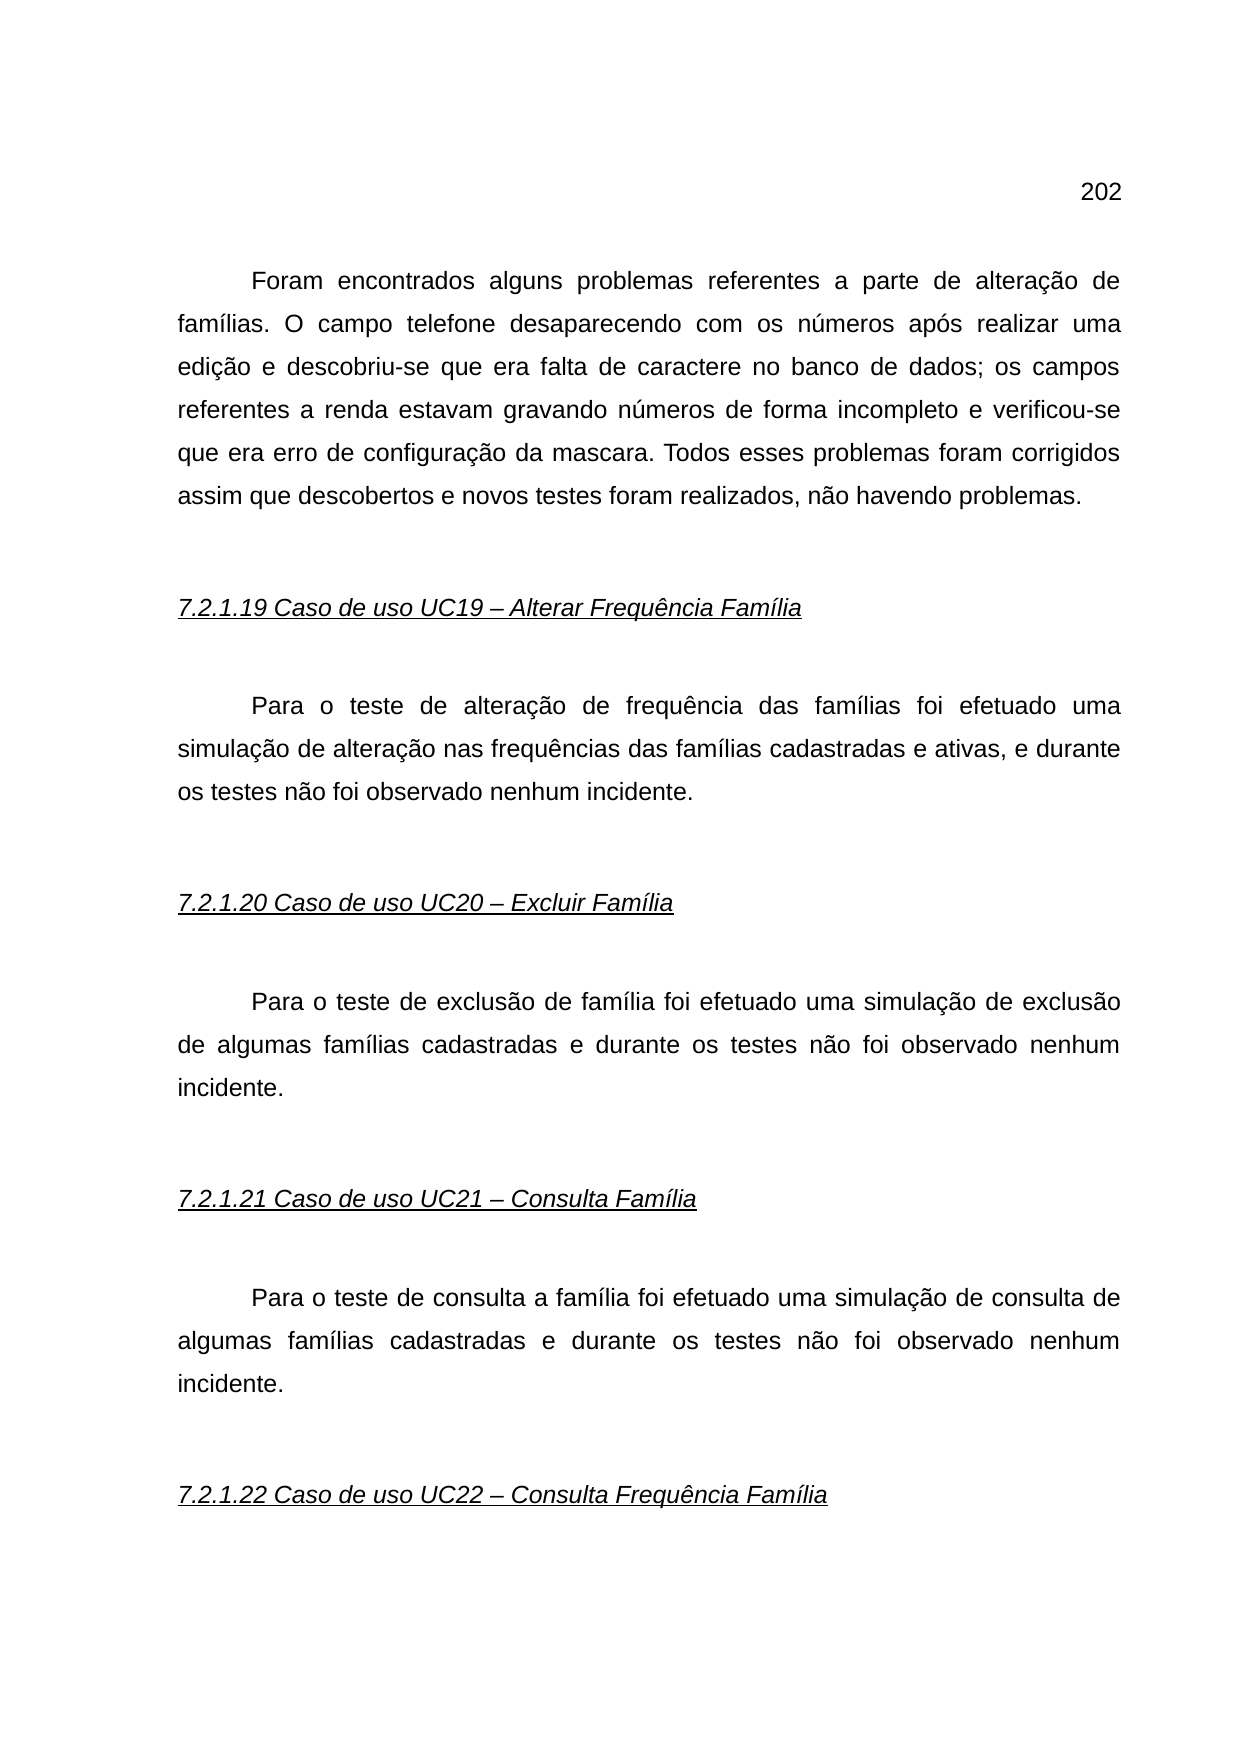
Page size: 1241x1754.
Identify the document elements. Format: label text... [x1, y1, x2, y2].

text Foram encontrados alguns problemas referentes a parte de alteração de famílias. O campo telefone desaparecendo com os números após realizar uma edição e descobriu-se que era falta de caractere no banco de dados; os campos referentes a renda estavam gravando números de forma incompleto e verificou-se que era erro de configuração da mascara. Todos esses problemas foram corrigidos assim que descobertos e novos testes foram realizados, não havendo problemas. [177, 266, 1122, 510]
subtitle 7.2.1.20 Caso de uso UC20 – Excluir Família [177, 888, 1122, 917]
text Para o teste de exclusão de família foi efetuado uma simulação de exclusão de algumas famílias cadastradas e durante os testes não foi observado nenhum incidente. [177, 987, 1122, 1102]
subtitle 7.2.1.21 Caso de uso UC21 – Consulta Família [177, 1184, 1122, 1213]
text Para o teste de consulta a família foi efetuado uma simulação de consulta de algumas famílias cadastradas e durante os testes não foi observado nenhum incidente. [177, 1283, 1122, 1398]
subtitle 7.2.1.19 Caso de uso UC19 – Alterar Frequência Família [177, 593, 1122, 621]
subtitle 7.2.1.22 Caso de uso UC22 – Consulta Frequência Família [177, 1480, 1122, 1509]
text Para o teste de alteração de frequência das famílias foi efetuado uma simulação de alteração nas frequências das famílias cadastradas e ativas, e durante os testes não foi observado nenhum incidente. [177, 691, 1122, 806]
